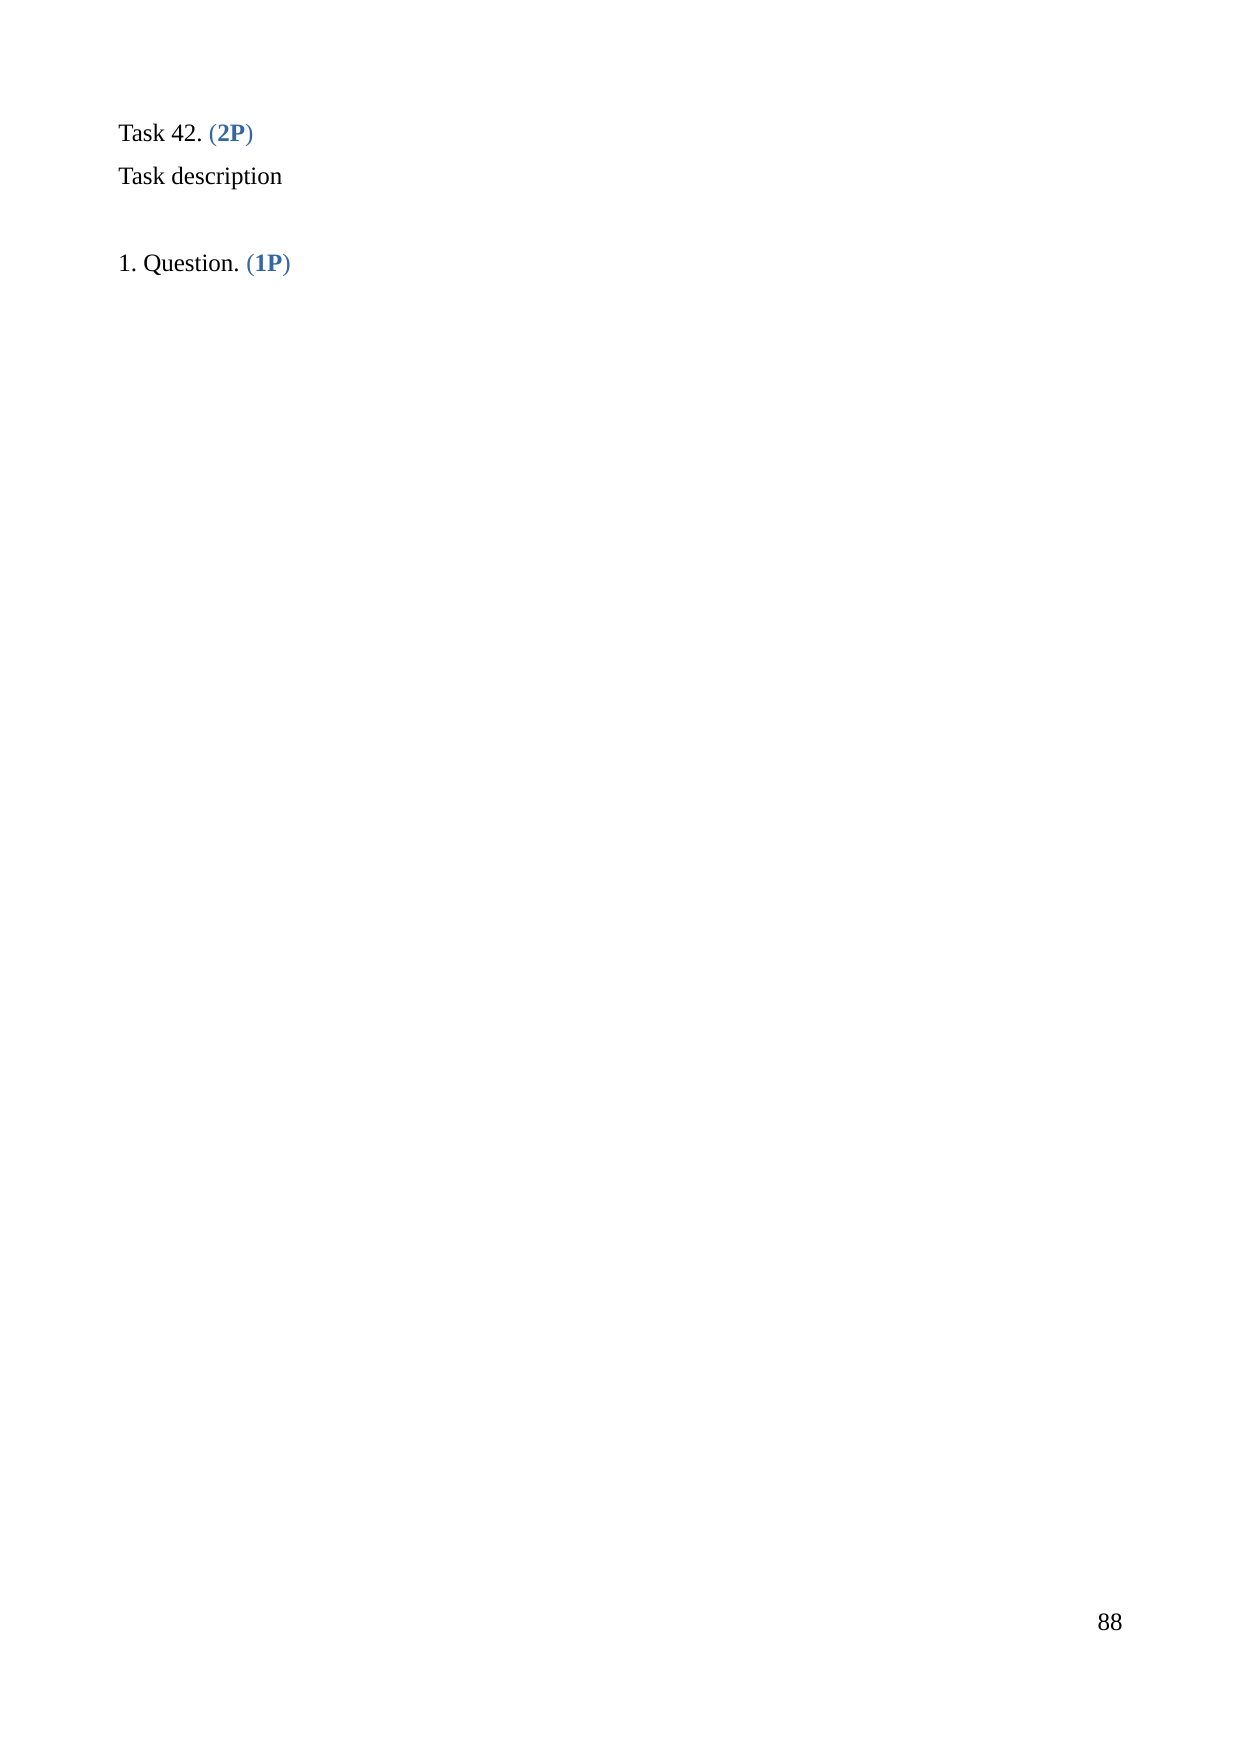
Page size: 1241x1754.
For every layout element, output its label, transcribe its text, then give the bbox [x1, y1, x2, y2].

text Task 42. (2P) [118, 118, 1122, 147]
text 1. Question. (1P) [118, 248, 1122, 277]
text Task description [118, 161, 1122, 190]
